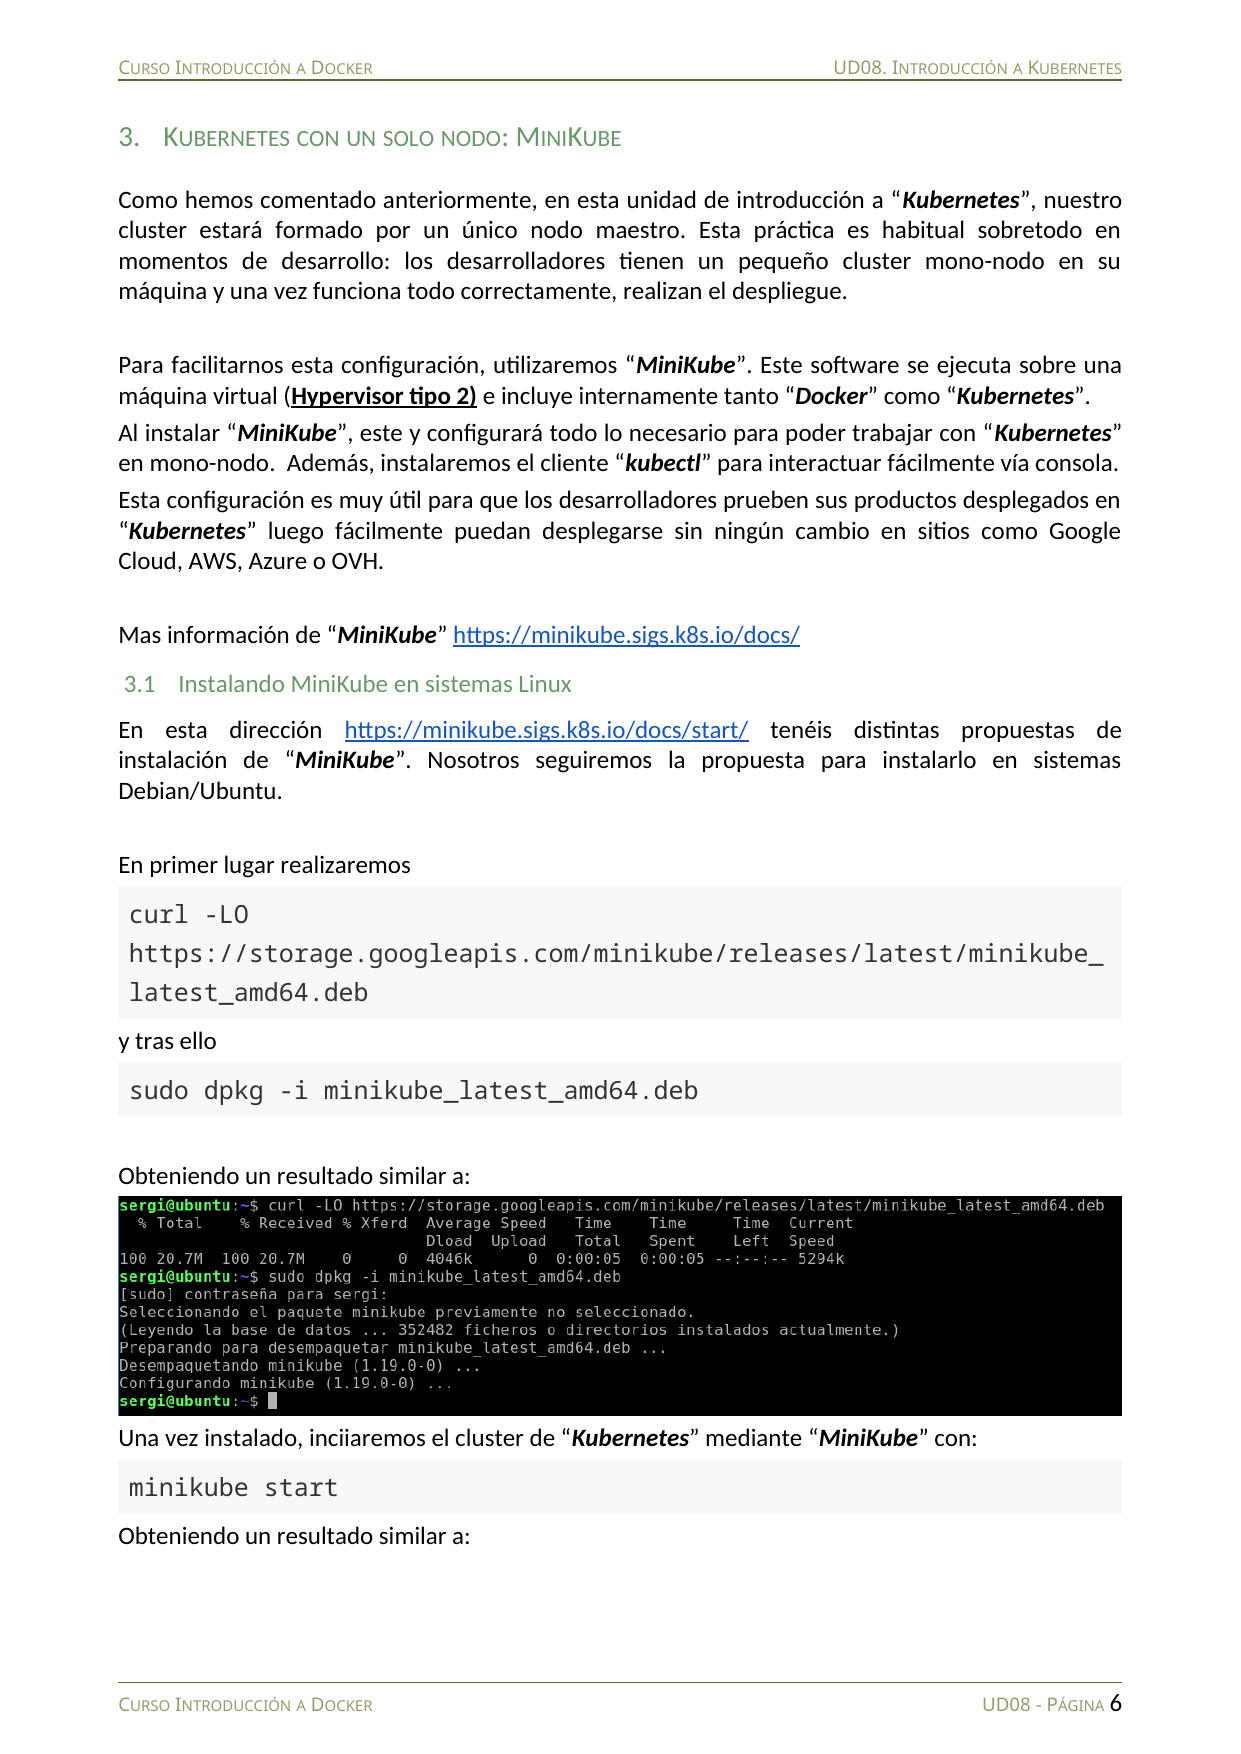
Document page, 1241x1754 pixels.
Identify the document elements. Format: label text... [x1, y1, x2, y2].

text Como hemos comentado anteriormente, en esta unidad de introducción a “Kubernetes”, nuestro cluster estará formado por un único nodo maestro. Esta práctica es habitual sobretodo en momentos de desarrollo: los desarrolladores tienen un pequeño cluster mono-nodo en su máquina y una vez funciona todo correctamente, realizan el despliegue. [118, 184, 1122, 306]
text Obteniendo un resultado similar a: [118, 1160, 1122, 1190]
table_header sudo dpkg -i minikube_latest_amd64.deb [118, 1062, 1122, 1117]
text Una vez instalado, inciiaremos el cluster de “Kubernetes” mediante “MiniKube” con: [118, 1422, 1122, 1453]
picture [118, 1196, 1122, 1416]
text En esta dirección https://minikube.sigs.k8s.io/docs/start/ tenéis distintas propuestas de instalación de “MiniKube”. Nosotros seguiremos la propuesta para instalarlo en sistemas Debian/Ubuntu. [118, 714, 1122, 806]
text Para facilitarnos esta configuración, utilizaremos “MiniKube”. Este software se ejecuta sobre una máquina virtual (Hypervisor tipo 2) e incluye internamente tanto “Docker” como “Kubernetes”. [118, 349, 1122, 410]
subtitle Kubernetes con un solo nodo: MiniKube [118, 118, 1122, 154]
text y tras ello [118, 1025, 1122, 1056]
text Esta configuración es muy útil para que los desarrolladores prueben sus productos desplegados en “Kubernetes” luego fácilmente puedan desplegarse sin ningún cambio en sitios como Google Cloud, AWS, Azure o OVH. [118, 484, 1122, 576]
text Mas información de “MiniKube” https://minikube.sigs.k8s.io/docs/ [118, 619, 1122, 650]
table_header curl -LO https://storage.googleapis.com/minikube/releases/latest/minikube_latest_amd64.deb [118, 886, 1122, 1019]
text Al instalar “MiniKube”, este y configurará todo lo necesario para poder trabajar con “Kubernetes” en mono-nodo. Además, instalaremos el cliente “kubectl” para interactuar fácilmente vía consola. [118, 417, 1122, 478]
text En primer lugar realizaremos [118, 849, 1122, 879]
subtitle Instalando MiniKube en sistemas Linux [118, 669, 1122, 699]
text Obteniendo un resultado similar a: [118, 1520, 1122, 1550]
table_header minikube start [118, 1459, 1122, 1514]
